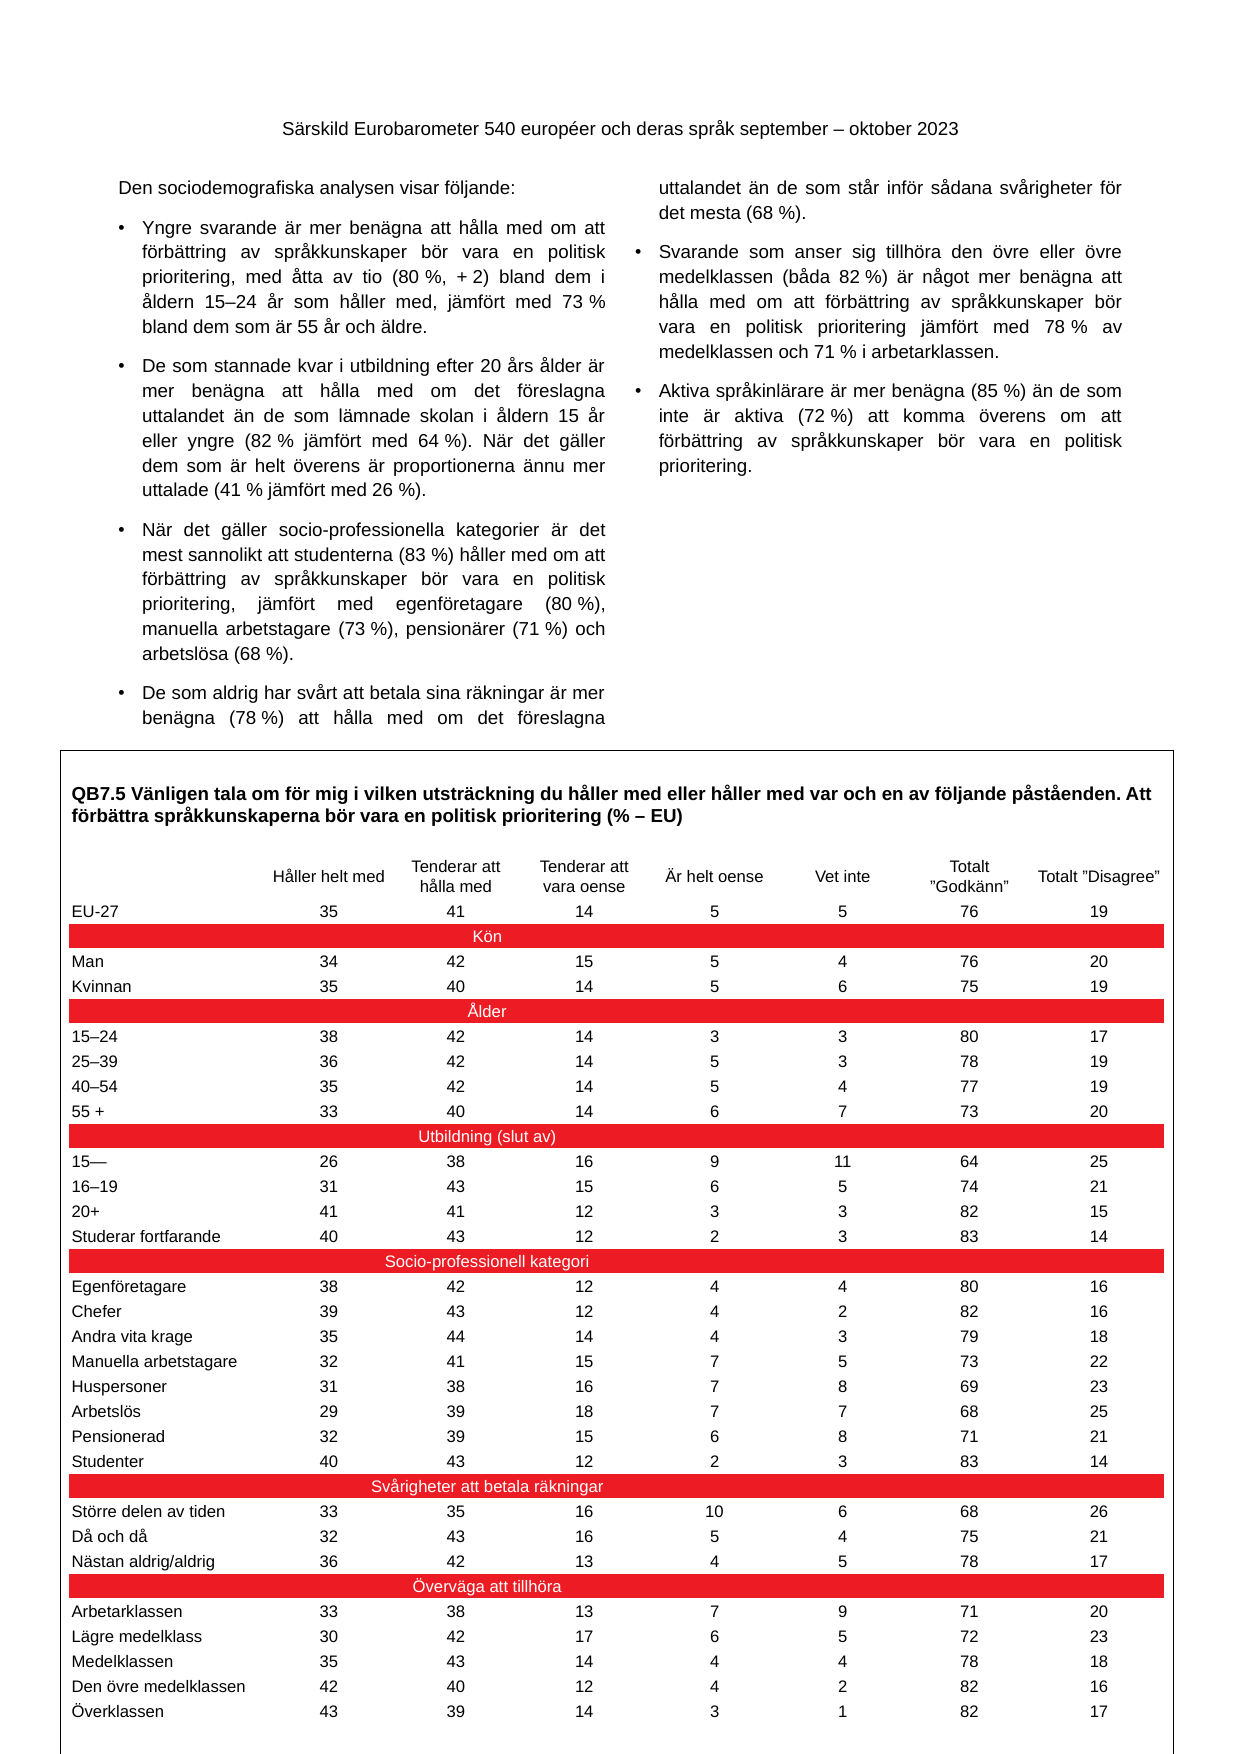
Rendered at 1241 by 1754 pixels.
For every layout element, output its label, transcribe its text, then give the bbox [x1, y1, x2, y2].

table_cell [1033, 1474, 1164, 1498]
table_cell 68 [906, 1399, 1033, 1423]
table_cell Vet inte [779, 854, 906, 898]
table_cell 15 [519, 1174, 649, 1198]
table_cell 23 [1033, 1374, 1164, 1398]
table_cell 40 [392, 1099, 519, 1123]
table_cell Studerar fortfarande [69, 1224, 265, 1248]
table_cell 75 [906, 1524, 1033, 1548]
table_cell 41 [392, 899, 519, 923]
table_cell 42 [392, 1624, 519, 1648]
table_cell Är helt oense [649, 854, 779, 898]
table_cell Huspersoner [69, 1374, 265, 1398]
table_cell Pensionerad [69, 1424, 265, 1448]
table_cell Kön [69, 924, 906, 948]
table_cell 3 [779, 1049, 906, 1073]
table_cell 7 [779, 1099, 906, 1123]
table_cell Andra vita krage [69, 1324, 265, 1348]
table_cell 20 [1033, 949, 1164, 973]
table_cell 15 [519, 949, 649, 973]
table_cell 43 [392, 1449, 519, 1473]
list Yngre svarande är mer benägna att hålla med om att förbättring av språkkunskaper bör vara en politisk prioritering, med åtta av tio (80 %, + 2) bland dem i åldern 15–24 år som håller med, jämfört med 73 % bland dem som är 55 år och äldre. [118, 216, 605, 337]
table_cell 3 [779, 1449, 906, 1473]
table_cell 18 [519, 1399, 649, 1423]
table_cell 10 [649, 1499, 779, 1523]
table_cell 3 [779, 1324, 906, 1348]
table_cell 33 [265, 1599, 392, 1623]
table_cell 38 [265, 1024, 392, 1048]
table_cell 21 [1033, 1174, 1164, 1198]
table_cell 72 [906, 1624, 1033, 1648]
table_cell 42 [392, 1049, 519, 1073]
table_cell 19 [1033, 1049, 1164, 1073]
table_cell 82 [906, 1199, 1033, 1223]
table_cell 41 [265, 1199, 392, 1223]
table_cell 32 [265, 1349, 392, 1373]
table_cell 39 [392, 1699, 519, 1723]
table_cell 5 [779, 1549, 906, 1573]
table_cell 3 [649, 1699, 779, 1723]
table_cell Håller helt med [265, 854, 392, 898]
table_cell 14 [519, 974, 649, 998]
table_cell 40 [392, 974, 519, 998]
table_cell 5 [779, 1174, 906, 1198]
table_cell [392, 829, 519, 854]
table_cell 75 [906, 974, 1033, 998]
table_cell Arbetarklassen [69, 1599, 265, 1623]
table_cell 20+ [69, 1199, 265, 1223]
table_cell 40 [392, 1674, 519, 1698]
table_cell [1033, 999, 1164, 1023]
table_cell 4 [779, 1074, 906, 1098]
table_cell 5 [649, 899, 779, 923]
table_cell Tenderar att hålla med [392, 854, 519, 898]
table_cell 2 [649, 1224, 779, 1248]
table_cell 16 [519, 1499, 649, 1523]
table_cell [906, 924, 1033, 948]
table_cell 35 [265, 1649, 392, 1673]
table_cell 6 [779, 1499, 906, 1523]
table_cell 26 [1033, 1499, 1164, 1523]
table_cell 23 [1033, 1624, 1164, 1648]
table_cell 7 [779, 1399, 906, 1423]
table_cell 82 [906, 1299, 1033, 1323]
table_cell 8 [779, 1374, 906, 1398]
table_cell 12 [519, 1299, 649, 1323]
table_cell 8 [779, 1424, 906, 1448]
table_cell 22 [1033, 1349, 1164, 1373]
table_cell 40–54 [69, 1074, 265, 1098]
table_cell 14 [519, 1324, 649, 1348]
table_cell 14 [519, 899, 649, 923]
table_cell 31 [265, 1374, 392, 1398]
list uttalandet än de som står inför sådana svårigheter för det mesta (68 %). [635, 177, 1122, 223]
table_cell 4 [779, 1274, 906, 1298]
table_cell 36 [265, 1049, 392, 1073]
table_cell 38 [392, 1374, 519, 1398]
table_cell Nästan aldrig/aldrig [69, 1549, 265, 1573]
table_cell 73 [906, 1349, 1033, 1373]
table_cell 74 [906, 1174, 1033, 1198]
table_cell EU-27 [69, 899, 265, 923]
table_cell [1033, 1124, 1164, 1148]
table_cell 29 [265, 1399, 392, 1423]
table_cell 9 [649, 1149, 779, 1173]
table_cell [1033, 1574, 1164, 1598]
table_cell 35 [392, 1499, 519, 1523]
table_cell 38 [392, 1149, 519, 1173]
table_cell 6 [649, 1424, 779, 1448]
table_cell 68 [906, 1499, 1033, 1523]
table_cell 42 [392, 1274, 519, 1298]
table_cell 76 [906, 899, 1033, 923]
table_cell 18 [1033, 1324, 1164, 1348]
table_cell [906, 1124, 1033, 1148]
table_cell Kvinnan [69, 974, 265, 998]
table_cell Socio-professionell kategori [69, 1249, 906, 1273]
table_cell 26 [265, 1149, 392, 1173]
table_cell [906, 1249, 1033, 1273]
table_cell Svårigheter att betala räkningar [69, 1474, 906, 1498]
table_cell 42 [392, 949, 519, 973]
table_cell Utbildning (slut av) [69, 1124, 906, 1148]
table_cell 9 [779, 1599, 906, 1623]
table_cell 7 [649, 1374, 779, 1398]
table_cell Ålder [69, 999, 906, 1023]
table_cell Större delen av tiden [69, 1499, 265, 1523]
table_cell 4 [649, 1674, 779, 1698]
table_cell [779, 829, 906, 854]
table_cell 39 [392, 1399, 519, 1423]
table_cell 14 [519, 1099, 649, 1123]
table_cell Man [69, 949, 265, 973]
table_cell 83 [906, 1449, 1033, 1473]
table_cell 35 [265, 899, 392, 923]
table_cell 19 [1033, 1074, 1164, 1098]
table_cell 21 [1033, 1424, 1164, 1448]
table_cell 3 [779, 1199, 906, 1223]
list De som stannade kvar i utbildning efter 20 års ålder är mer benägna att hålla med om det föreslagna uttalandet än de som lämnade skolan i åldern 15 år eller yngre (82 % jämfört med 64 %). När det gäller dem som är helt överens är proportionerna ännu mer uttalade (41 % jämfört med 26 %). [118, 355, 605, 501]
table_cell 4 [779, 1649, 906, 1673]
table_cell 16–19 [69, 1174, 265, 1198]
table_cell 19 [1033, 974, 1164, 998]
table_cell 83 [906, 1224, 1033, 1248]
table_cell 14 [1033, 1449, 1164, 1473]
table_cell Tenderar att vara oense [519, 854, 649, 898]
table_cell 33 [265, 1099, 392, 1123]
table_cell 15— [69, 1149, 265, 1173]
table_cell Då och då [69, 1524, 265, 1548]
table_cell 39 [392, 1424, 519, 1448]
table_cell 6 [649, 1099, 779, 1123]
table_cell Lägre medelklass [69, 1624, 265, 1648]
table_cell 16 [1033, 1674, 1164, 1698]
table_cell 43 [392, 1649, 519, 1673]
table_cell 17 [1033, 1699, 1164, 1723]
table_cell 82 [906, 1699, 1033, 1723]
table_cell Egenföretagare [69, 1274, 265, 1298]
table_cell 43 [392, 1174, 519, 1198]
table_cell Arbetslös [69, 1399, 265, 1423]
table_cell [1033, 829, 1164, 854]
table_cell 6 [649, 1624, 779, 1648]
table_cell 1 [779, 1699, 906, 1723]
table_cell [906, 829, 1033, 854]
table_cell [1033, 924, 1164, 948]
list Svarande som anser sig tillhöra den övre eller övre medelklassen (båda 82 %) är något mer benägna att hålla med om att förbättring av språkkunskaper bör vara en politisk prioritering jämfört med 78 % av medelklassen och 71 % i arbetarklassen. [635, 241, 1122, 362]
table_cell 38 [392, 1599, 519, 1623]
text Den sociodemografiska analysen visar följande: [118, 177, 605, 199]
table_cell 4 [649, 1549, 779, 1573]
table_cell [1033, 1249, 1164, 1273]
table_cell 18 [1033, 1649, 1164, 1673]
table_cell 13 [519, 1549, 649, 1573]
table_cell 36 [265, 1549, 392, 1573]
table_cell 12 [519, 1199, 649, 1223]
table_cell 30 [265, 1624, 392, 1648]
table_cell 5 [649, 1524, 779, 1548]
table_cell 5 [649, 949, 779, 973]
table_cell 39 [265, 1299, 392, 1323]
table_cell 14 [519, 1699, 649, 1723]
table_cell Studenter [69, 1449, 265, 1473]
table_cell Chefer [69, 1299, 265, 1323]
table_cell 7 [649, 1399, 779, 1423]
table_cell Totalt ”Godkänn” [906, 854, 1033, 898]
table_cell [265, 829, 392, 854]
table_cell 35 [265, 1074, 392, 1098]
table_cell Överklassen [69, 1699, 265, 1723]
table_cell 80 [906, 1024, 1033, 1048]
table_cell 76 [906, 949, 1033, 973]
table_cell 40 [265, 1224, 392, 1248]
table_cell 17 [1033, 1024, 1164, 1048]
table_cell 25 [1033, 1399, 1164, 1423]
table_cell [519, 829, 649, 854]
table_cell 71 [906, 1424, 1033, 1448]
table_cell 12 [519, 1674, 649, 1698]
table_cell 79 [906, 1324, 1033, 1348]
list Aktiva språkinlärare är mer benägna (85 %) än de som inte är aktiva (72 %) att komma överens om att förbättring av språkkunskaper bör vara en politisk prioritering. [635, 380, 1122, 476]
table_cell 15 [519, 1349, 649, 1373]
table_cell 14 [519, 1074, 649, 1098]
table_cell 19 [1033, 899, 1164, 923]
table_cell [69, 829, 265, 854]
table_cell Totalt ”Disagree” [1033, 854, 1164, 898]
table_cell 38 [265, 1274, 392, 1298]
table_cell 35 [265, 1324, 392, 1348]
table_cell 16 [519, 1374, 649, 1398]
table_cell 3 [649, 1024, 779, 1048]
table_cell 32 [265, 1424, 392, 1448]
table_cell 33 [265, 1499, 392, 1523]
table_cell 43 [392, 1524, 519, 1548]
table_cell 17 [519, 1624, 649, 1648]
table_cell 69 [906, 1374, 1033, 1398]
list De som aldrig har svårt att betala sina räkningar är mer benägna (78 %) att hålla med om det föreslagna [118, 682, 605, 728]
table_cell 14 [519, 1049, 649, 1073]
table_cell 15–24 [69, 1024, 265, 1048]
table_cell [906, 1474, 1033, 1498]
table_cell 41 [392, 1199, 519, 1223]
table_cell Den övre medelklassen [69, 1674, 265, 1698]
table_cell [649, 829, 779, 854]
table_cell 5 [649, 1049, 779, 1073]
table_cell Överväga att tillhöra [69, 1574, 906, 1598]
table_cell 42 [392, 1549, 519, 1573]
table_cell 32 [265, 1524, 392, 1548]
table_cell 2 [649, 1449, 779, 1473]
table_cell 5 [649, 974, 779, 998]
table_cell 2 [779, 1674, 906, 1698]
table_cell 6 [649, 1174, 779, 1198]
table_cell 42 [265, 1674, 392, 1698]
table_cell 16 [519, 1524, 649, 1548]
table_cell 3 [779, 1224, 906, 1248]
table_cell 44 [392, 1324, 519, 1348]
table_cell 5 [779, 1624, 906, 1648]
table_cell 5 [779, 1349, 906, 1373]
table_cell 20 [1033, 1599, 1164, 1623]
table_cell 20 [1033, 1099, 1164, 1123]
table_cell 34 [265, 949, 392, 973]
table_cell 16 [1033, 1299, 1164, 1323]
table_cell 4 [649, 1649, 779, 1673]
table_cell 6 [779, 974, 906, 998]
table_cell 7 [649, 1599, 779, 1623]
table_cell 15 [1033, 1199, 1164, 1223]
table_cell 2 [779, 1299, 906, 1323]
table_cell 55 + [69, 1099, 265, 1123]
table_header QB7.5 Vänligen tala om för mig i vilken utsträckning du håller med eller håller med var och en av följande påståenden. Att förbättra språkkunskaperna bör vara en politisk prioritering (% – EU) [69, 780, 1164, 829]
table_cell [906, 1574, 1033, 1598]
table_cell 14 [1033, 1224, 1164, 1248]
list När det gäller socio-professionella kategorier är det mest sannolikt att studenterna (83 %) håller med om att förbättring av språkkunskaper bör vara en politisk prioritering, jämfört med egenföretagare (80 %), manuella arbetstagare (73 %), pensionärer (71 %) och arbetslösa (68 %). [118, 518, 605, 664]
table_cell Manuella arbetstagare [69, 1349, 265, 1373]
table_cell 40 [265, 1449, 392, 1473]
table_cell 17 [1033, 1549, 1164, 1573]
table_cell 5 [649, 1074, 779, 1098]
table_cell 3 [649, 1199, 779, 1223]
table_cell 80 [906, 1274, 1033, 1298]
table_cell [906, 999, 1033, 1023]
table_cell 64 [906, 1149, 1033, 1173]
table_cell 7 [649, 1349, 779, 1373]
table_cell 41 [392, 1349, 519, 1373]
table_cell 25 [1033, 1149, 1164, 1173]
table_cell 14 [519, 1649, 649, 1673]
table_cell 25–39 [69, 1049, 265, 1073]
table_cell 16 [519, 1149, 649, 1173]
table_cell 16 [1033, 1274, 1164, 1298]
table_cell 5 [779, 899, 906, 923]
table_cell 42 [392, 1024, 519, 1048]
table_cell 11 [779, 1149, 906, 1173]
table_cell 4 [779, 949, 906, 973]
table_cell 4 [649, 1324, 779, 1348]
table_cell 12 [519, 1224, 649, 1248]
table_cell 21 [1033, 1524, 1164, 1548]
table_cell 15 [519, 1424, 649, 1448]
table_cell Medelklassen [69, 1649, 265, 1673]
table_cell 73 [906, 1099, 1033, 1123]
table_cell 43 [265, 1699, 392, 1723]
table_cell 78 [906, 1549, 1033, 1573]
table_cell 31 [265, 1174, 392, 1198]
table_cell 78 [906, 1649, 1033, 1673]
table_cell 71 [906, 1599, 1033, 1623]
table_cell 4 [649, 1299, 779, 1323]
table_cell 13 [519, 1599, 649, 1623]
table_cell 4 [779, 1524, 906, 1548]
table_cell 82 [906, 1674, 1033, 1698]
table_cell 3 [779, 1024, 906, 1048]
table_cell 12 [519, 1274, 649, 1298]
table_cell 4 [649, 1274, 779, 1298]
table_cell 78 [906, 1049, 1033, 1073]
table_cell 12 [519, 1449, 649, 1473]
table_cell [69, 854, 265, 898]
table_cell 42 [392, 1074, 519, 1098]
table_cell 77 [906, 1074, 1033, 1098]
table_cell 43 [392, 1299, 519, 1323]
table_cell 43 [392, 1224, 519, 1248]
table_cell 35 [265, 974, 392, 998]
table_cell 14 [519, 1024, 649, 1048]
